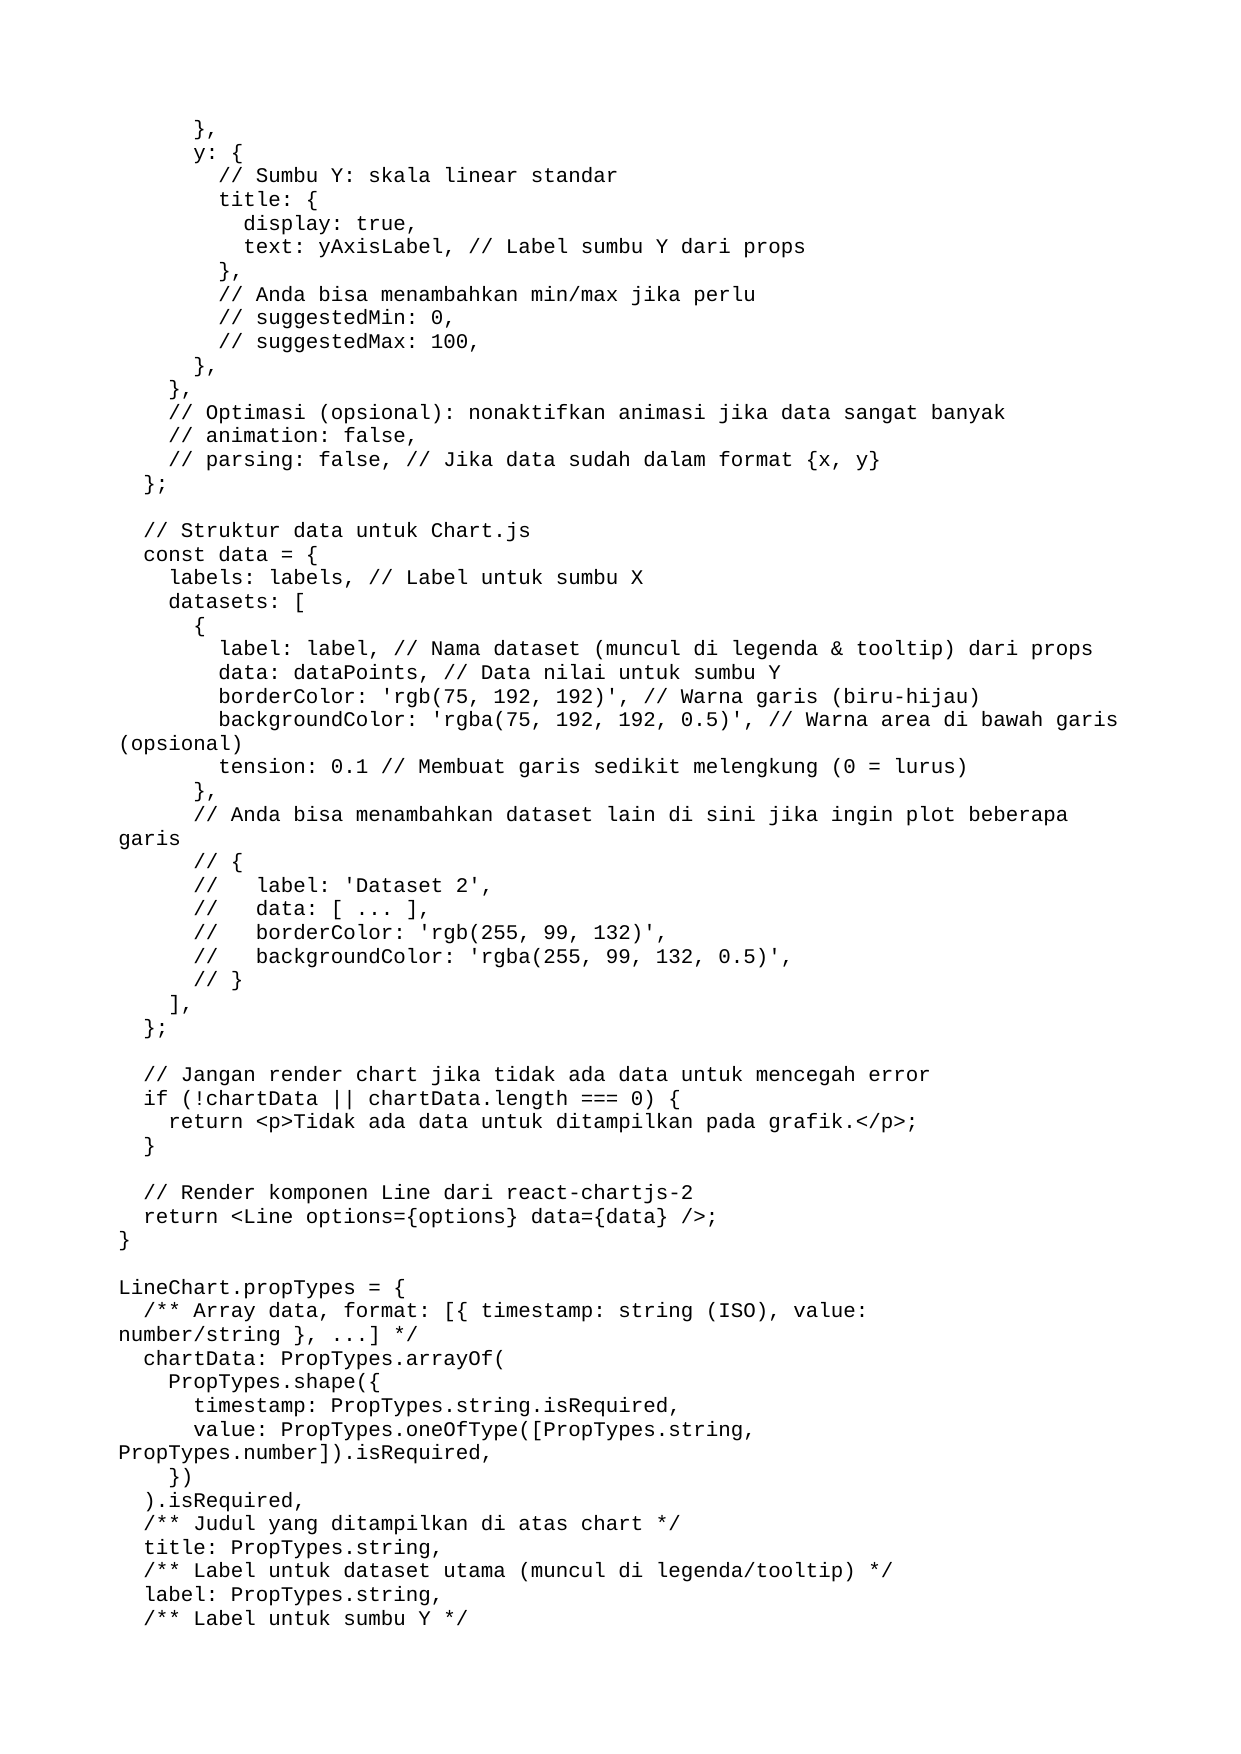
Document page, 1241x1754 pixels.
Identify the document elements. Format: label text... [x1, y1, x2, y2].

text return <p>Tidak ada data untuk ditampilkan pada grafik.</p>; [118, 1111, 1122, 1135]
text }) [118, 1466, 1122, 1489]
text y: { [118, 142, 1122, 165]
text // suggestedMin: 0, [118, 307, 1122, 331]
text ], [118, 993, 1122, 1017]
text }; [118, 473, 1122, 496]
text tension: 0.1 // Membuat garis sedikit melengkung (0 = lurus) [118, 757, 1122, 780]
text }, [118, 378, 1122, 402]
text return <Line options={options} data={data} />; [118, 1206, 1122, 1229]
text /** Array data, format: [{ timestamp: string (ISO), value: number/string }, ...] */ [118, 1300, 1122, 1348]
text }, [118, 260, 1122, 284]
text // data: [ ... ], [118, 898, 1122, 922]
text // Anda bisa menambahkan min/max jika perlu [118, 284, 1122, 307]
text // { [118, 851, 1122, 875]
text chartData: PropTypes.arrayOf( [118, 1348, 1122, 1371]
text // suggestedMax: 100, [118, 331, 1122, 354]
text }, [118, 118, 1122, 142]
text title: { [118, 189, 1122, 213]
text borderColor: 'rgb(75, 192, 192)', // Warna garis (biru-hijau) [118, 686, 1122, 709]
text }, [118, 780, 1122, 804]
text // Struktur data untuk Chart.js [118, 520, 1122, 544]
text // label: 'Dataset 2', [118, 875, 1122, 898]
text /** Label untuk sumbu Y */ [118, 1608, 1122, 1631]
text } [118, 1229, 1122, 1253]
text /** Label untuk dataset utama (muncul di legenda/tooltip) */ [118, 1561, 1122, 1584]
text }, [118, 354, 1122, 378]
text if (!chartData || chartData.length === 0) { [118, 1088, 1122, 1111]
text // Render komponen Line dari react-chartjs-2 [118, 1182, 1122, 1206]
text ).isRequired, [118, 1489, 1122, 1513]
text value: PropTypes.oneOfType([PropTypes.string, PropTypes.number]).isRequired, [118, 1419, 1122, 1466]
text /** Judul yang ditampilkan di atas chart */ [118, 1513, 1122, 1537]
text label: PropTypes.string, [118, 1584, 1122, 1608]
text datasets: [ [118, 591, 1122, 615]
text title: PropTypes.string, [118, 1537, 1122, 1561]
text // borderColor: 'rgb(255, 99, 132)', [118, 922, 1122, 946]
text const data = { [118, 544, 1122, 567]
text timestamp: PropTypes.string.isRequired, [118, 1395, 1122, 1419]
text // animation: false, [118, 426, 1122, 449]
text // Jangan render chart jika tidak ada data untuk mencegah error [118, 1064, 1122, 1088]
text PropTypes.shape({ [118, 1371, 1122, 1395]
text // Sumbu Y: skala linear standar [118, 165, 1122, 189]
text // Anda bisa menambahkan dataset lain di sini jika ingin plot beberapa garis [118, 804, 1122, 851]
text } [118, 1135, 1122, 1158]
text label: label, // Nama dataset (muncul di legenda & tooltip) dari props [118, 638, 1122, 662]
text { [118, 615, 1122, 638]
text text: yAxisLabel, // Label sumbu Y dari props [118, 236, 1122, 260]
text LineChart.propTypes = { [118, 1277, 1122, 1300]
text // Optimasi (opsional): nonaktifkan animasi jika data sangat banyak [118, 402, 1122, 426]
text data: dataPoints, // Data nilai untuk sumbu Y [118, 662, 1122, 686]
text backgroundColor: 'rgba(75, 192, 192, 0.5)', // Warna area di bawah garis (opsional) [118, 709, 1122, 757]
text }; [118, 1017, 1122, 1040]
text labels: labels, // Label untuk sumbu X [118, 567, 1122, 591]
text // parsing: false, // Jika data sudah dalam format {x, y} [118, 449, 1122, 473]
text // backgroundColor: 'rgba(255, 99, 132, 0.5)', [118, 946, 1122, 969]
text // } [118, 969, 1122, 993]
text display: true, [118, 213, 1122, 236]
